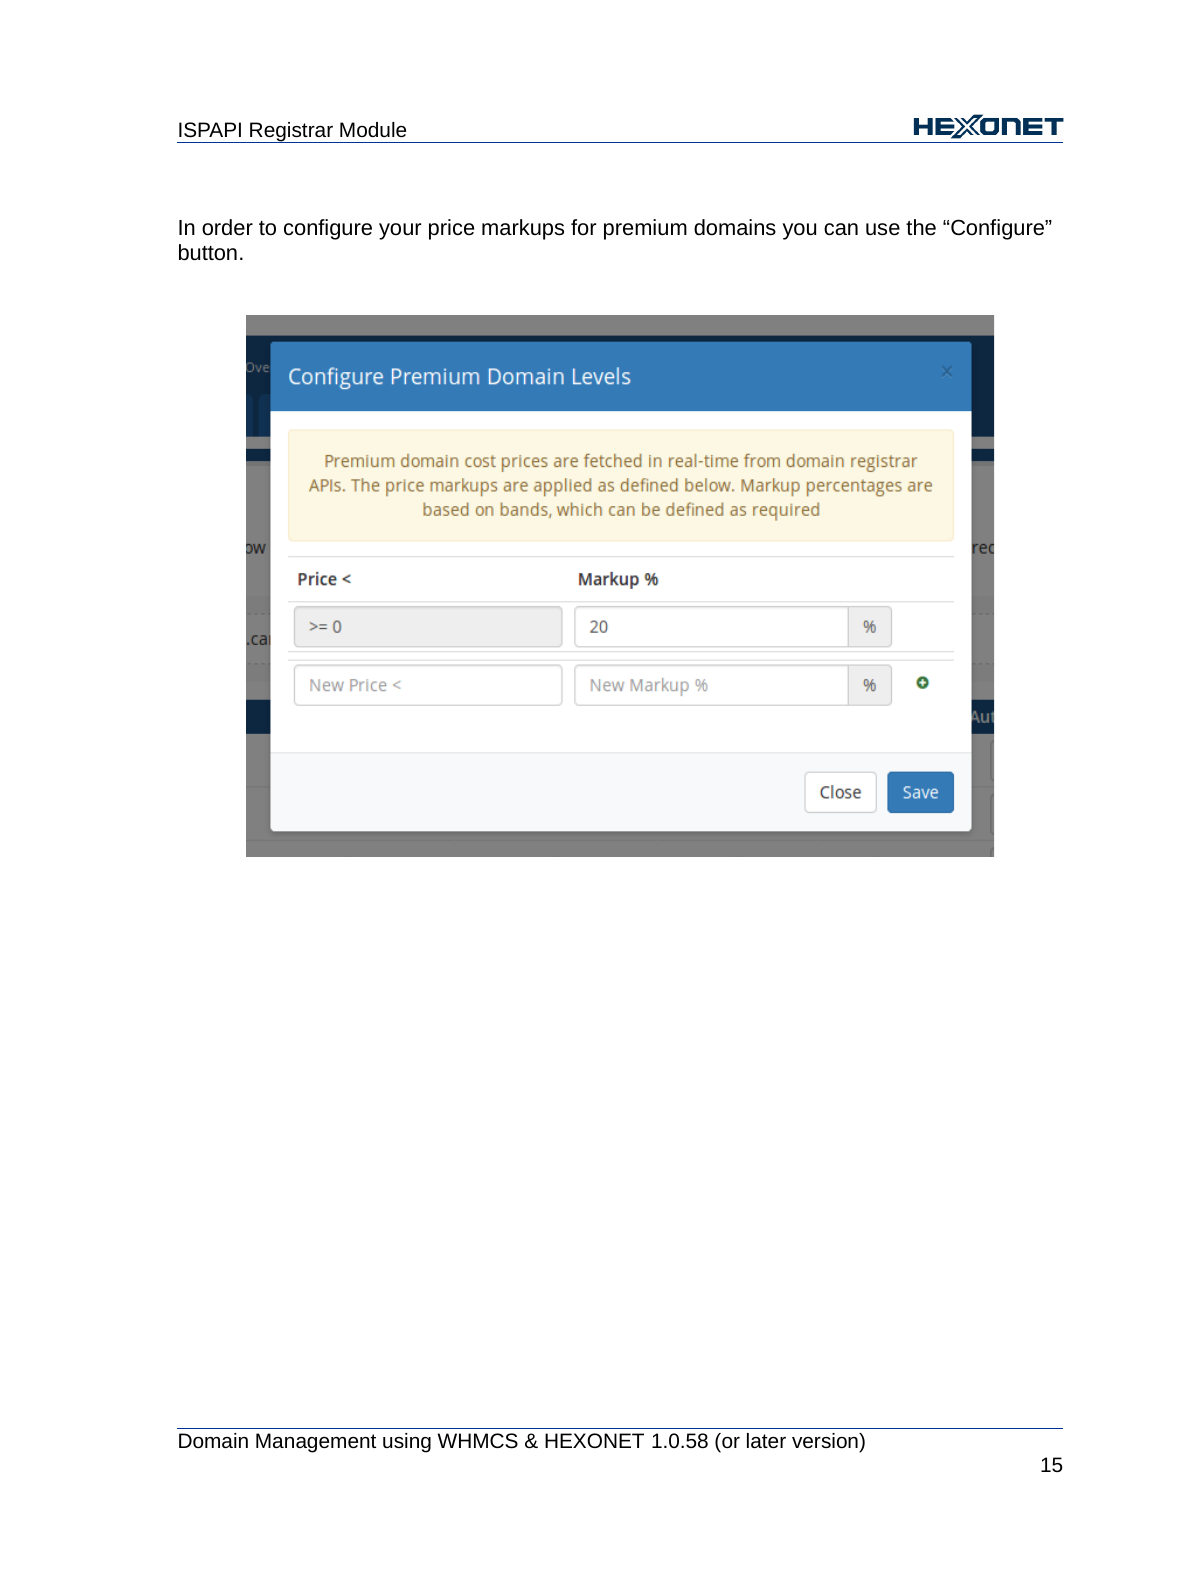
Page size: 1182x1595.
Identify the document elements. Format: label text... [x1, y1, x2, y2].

text In order to configure your price markups for premium domains you can use the “Configure” button. [177, 215, 1063, 265]
picture [246, 315, 995, 857]
picture [912, 113, 1065, 140]
